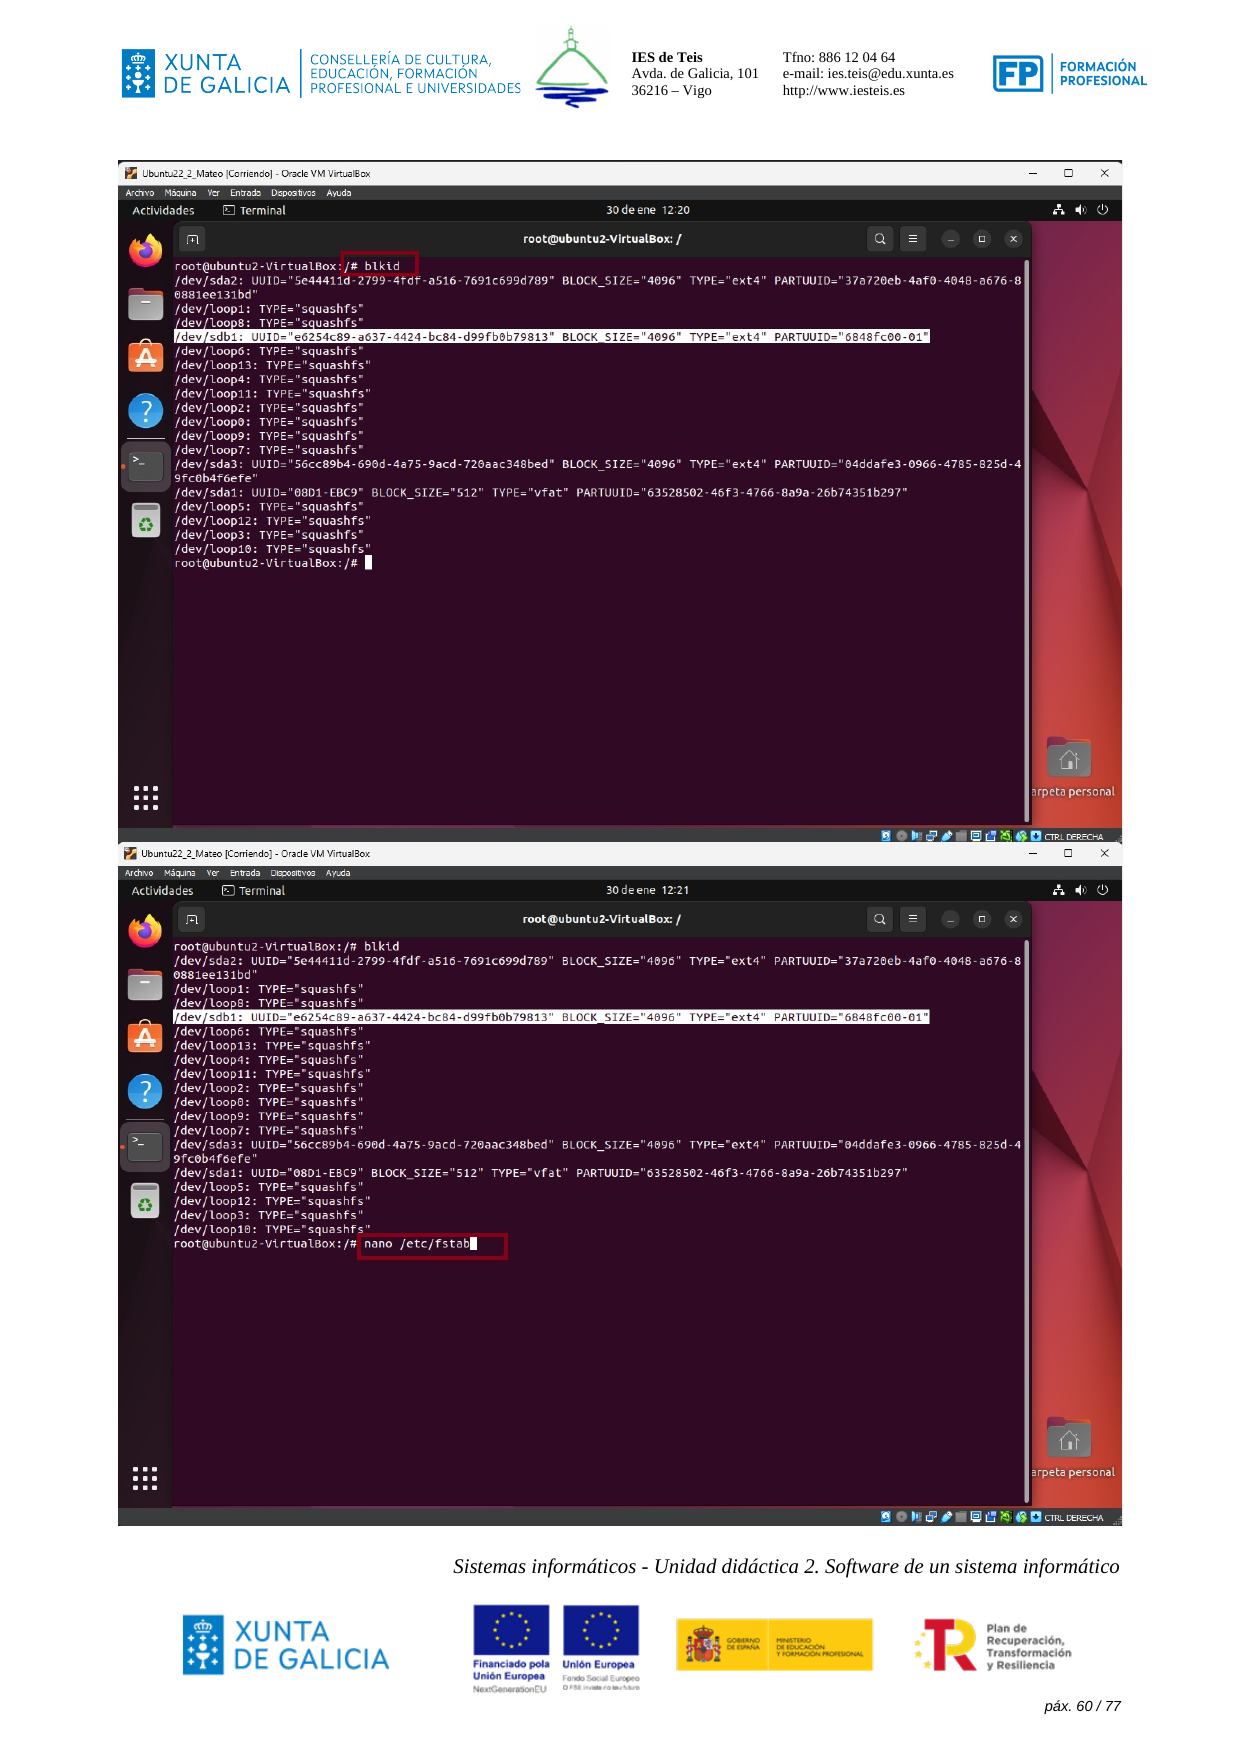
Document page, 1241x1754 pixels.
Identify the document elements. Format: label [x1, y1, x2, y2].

picture [989, 50, 1153, 97]
picture [118, 160, 1123, 1526]
picture [121, 49, 521, 98]
picture [182, 1593, 1085, 1700]
picture [534, 25, 611, 110]
